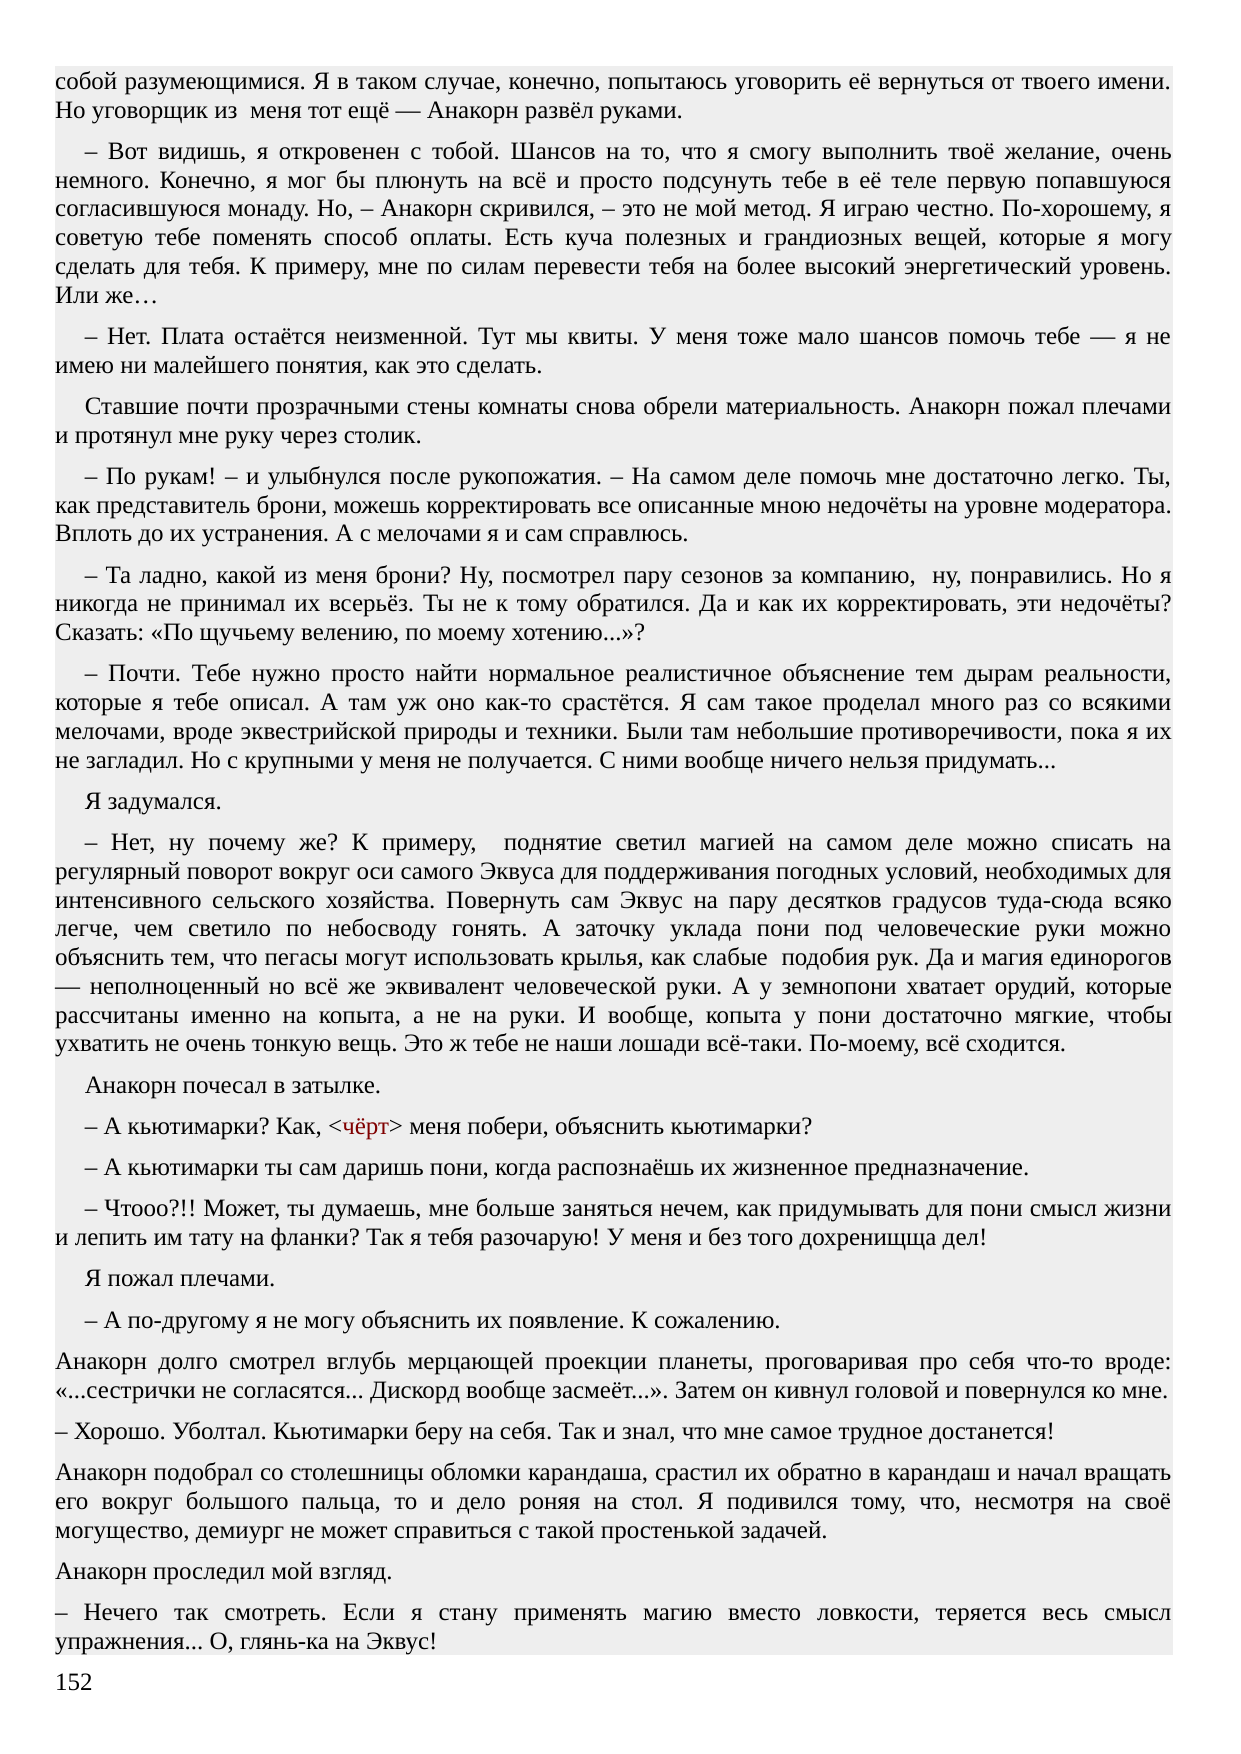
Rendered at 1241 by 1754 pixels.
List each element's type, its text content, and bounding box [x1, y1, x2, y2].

text – Почти. Тебе нужно просто найти нормальное реалистичное объяснение тем дырам реальности, которые я тебе описал. А там уж оно как-то срастётся. Я сам такое проделал много раз со всякими мелочами, вроде эквестрийской природы и техники. Были там небольшие противоречивости, пока я их не загладил. Но с крупными у меня не получается. С ними вообще ничего нельзя придумать... [55, 658, 1173, 773]
text Анакорн долго смотрел вглубь мерцающей проекции планеты, проговаривая про себя что-то вроде: «...сестрички не согласятся... Дискорд вообще засмеёт...». Затем он кивнул головой и повернулся ко мне. [55, 1346, 1173, 1403]
text собой разумеющимися. Я в таком случае, конечно, попытаюсь уговорить её вернуться от твоего имени. Но уговорщик из меня тот ещё — Анакорн развёл руками. [55, 66, 1173, 123]
text – Нет. Плата остаётся неизменной. Тут мы квиты. У меня тоже мало шансов помочь тебе — я не имею ни малейшего понятия, как это сделать. [55, 321, 1173, 378]
text – По рукам! – и улыбнулся после рукопожатия. – На самом деле помочь мне достаточно легко. Ты, как представитель брони, можешь корректировать все описанные мною недочёты на уровне модератора. Вплоть до их устранения. А с мелочами я и сам справлюсь. [55, 461, 1173, 547]
text – А по-другому я не могу объяснить их появление. К сожалению. [55, 1305, 1173, 1333]
text – Нечего так смотреть. Если я стану применять магию вместо ловкости, теряется весь смысл упражнения... О, глянь-ка на Эквус! [55, 1597, 1173, 1655]
text – Хорошо. Уболтал. Кьютимарки беру на себя. Так и знал, что мне самое трудное достанется! [55, 1416, 1173, 1445]
text Анакорн проследил мой взгляд. [55, 1556, 1173, 1585]
text Анакорн почесал в затылке. [55, 1070, 1173, 1098]
text – Нет, ну почему же? К примеру, поднятие светил магией на самом деле можно списать на регулярный поворот вокруг оси самого Эквуса для поддерживания погодных условий, необходимых для интенсивного сельского хозяйства. Повернуть сам Эквус на пару десятков градусов туда-сюда всяко легче, чем светило по небосводу гонять. А заточку уклада пони под человеческие руки можно объяснить тем, что пегасы могут использовать крылья, как слабые подобия рук. Да и магия единорогов — неполноценный но всё же эквивалент человеческой руки. А у земнопони хватает орудий, которые рассчитаны именно на копыта, а не на руки. И вообще, копыта у пони достаточно мягкие, чтобы ухватить не очень тонкую вещь. Это ж тебе не наши лошади всё-таки. По-моему, всё сходится. [55, 827, 1173, 1057]
text – Вот видишь, я откровенен с тобой. Шансов на то, что я смогу выполнить твоё желание, очень немного. Конечно, я мог бы плюнуть на всё и просто подсунуть тебе в её теле первую попавшуюся согласившуюся монаду. Но, – Анакорн скривился, – это не мой метод. Я играю честно. По-хорошему, я советую тебе поменять способ оплаты. Есть куча полезных и грандиозных вещей, которые я могу сделать для тебя. К примеру, мне по силам перевести тебя на более высокий энергетический уровень. Или же… [55, 136, 1173, 308]
text Я задумался. [55, 786, 1173, 815]
text – Чтооо?!! Может, ты думаешь, мне больше заняться нечем, как придумывать для пони смысл жизни и лепить им тату на фланки? Так я тебя разочарую! У меня и без того дохренищща дел! [55, 1193, 1173, 1251]
text – Та ладно, какой из меня брони? Ну, посмотрел пару сезонов за компанию, ну, понравились. Но я никогда не принимал их всерьёз. Ты не к тому обратился. Да и как их корректировать, эти недочёты? Сказать: «По щучьему велению, по моему хотению...»? [55, 560, 1173, 646]
text Ставшие почти прозрачными стены комнаты снова обрели материальность. Анакорн пожал плечами и протянул мне руку через столик. [55, 391, 1173, 448]
text Анакорн подобрал со столешницы обломки карандаша, срастил их обратно в карандаш и начал вращать его вокруг большого пальца, то и дело роняя на стол. Я подивился тому, что, несмотря на своё могущество, демиург не может справиться с такой простенькой задачей. [55, 1457, 1173, 1543]
text – А кьютимарки? Как, <чёрт> меня побери, объяснить кьютимарки? [55, 1111, 1173, 1140]
text – А кьютимарки ты сам даришь пони, когда распознаёшь их жизненное предназначение. [55, 1152, 1173, 1181]
text Я пожал плечами. [55, 1263, 1173, 1292]
